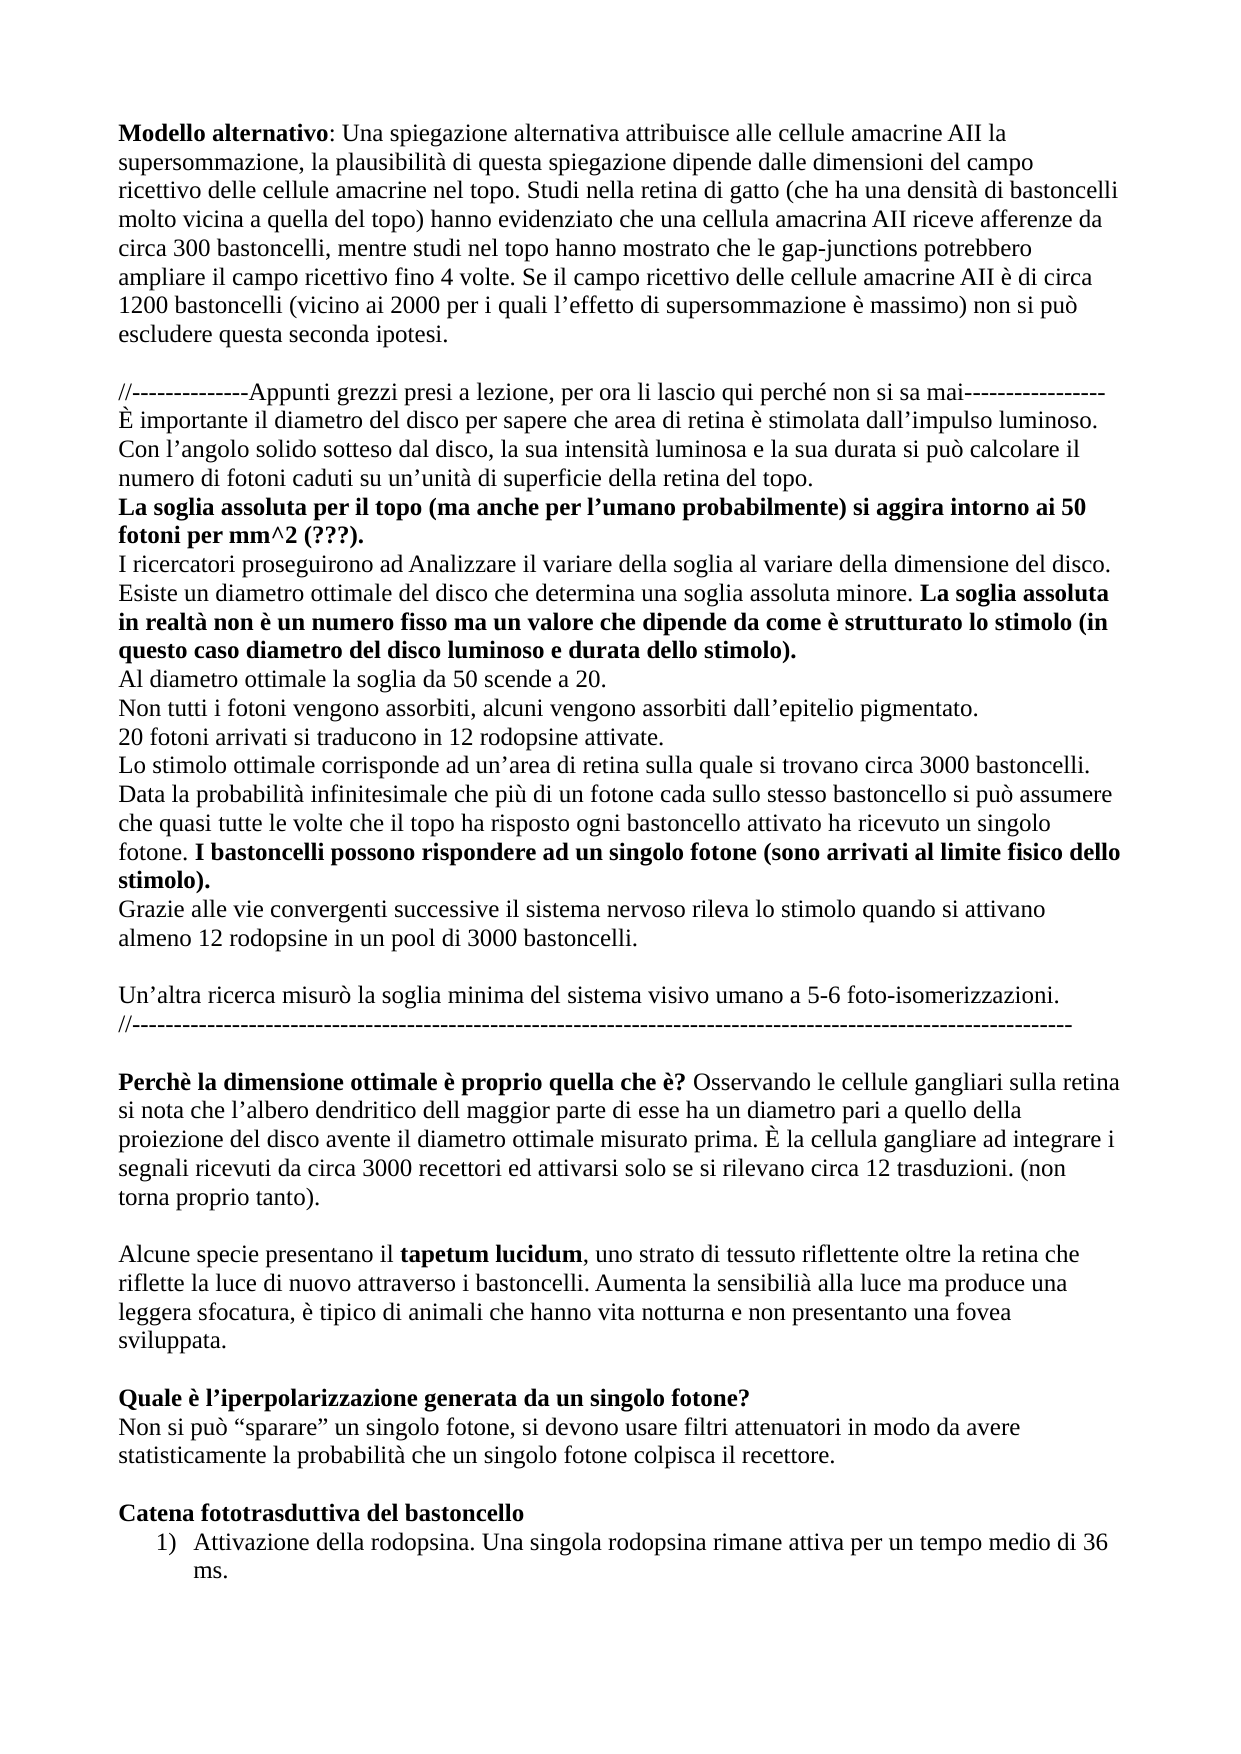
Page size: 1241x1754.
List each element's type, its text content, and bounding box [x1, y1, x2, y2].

text Un’altra ricerca misurò la soglia minima del sistema visivo umano a 5-6 foto-isomerizzazioni. [118, 981, 1122, 1009]
text Grazie alle vie convergenti successive il sistema nervoso rileva lo stimolo quando si attivano almeno 12 rodopsine in un pool di 3000 bastoncelli. [118, 894, 1122, 952]
text Alcune specie presentano il tapetum lucidum, uno strato di tessuto riflettente oltre la retina che riflette la luce di nuovo attraverso i bastoncelli. Aumenta la sensibilià alla luce ma produce una leggera sfocatura, è tipico di animali che hanno vita notturna e non presentanto una fovea sviluppata. [118, 1239, 1122, 1354]
text Quale è l’iperpolarizzazione generata da un singolo fotone? [118, 1383, 1122, 1412]
text È importante il diametro del disco per sapere che area di retina è stimolata dall’impulso luminoso. [118, 406, 1122, 434]
list Attivazione della rodopsina. Una singola rodopsina rimane attiva per un tempo medio di 36 ms. [156, 1527, 1122, 1584]
text La soglia assoluta per il topo (ma anche per l’umano probabilmente) si aggira intorno ai 50 fotoni per mm^2 (???). [118, 492, 1122, 549]
text Catena fototrasduttiva del bastoncello [118, 1498, 1122, 1527]
text I ricercatori proseguirono ad Analizzare il variare della soglia al variare della dimensione del disco. [118, 549, 1122, 578]
text Modello alternativo: Una spiegazione alternativa attribuisce alle cellule amacrine AII la supersommazione, la plausibilità di questa spiegazione dipende dalle dimensioni del campo ricettivo delle cellule amacrine nel topo. Studi nella retina di gatto (che ha una densità di bastoncelli molto vicina a quella del topo) hanno evidenziato che una cellula amacrina AII riceve afferenze da circa 300 bastoncelli, mentre studi nel topo hanno mostrato che le gap-junctions potrebbero ampliare il campo ricettivo fino 4 volte. Se il campo ricettivo delle cellule amacrine AII è di circa 1200 bastoncelli (vicino ai 2000 per i quali l’effetto di supersommazione è massimo) non si può escludere questa seconda ipotesi. [118, 118, 1122, 348]
text 20 fotoni arrivati si traducono in 12 rodopsine attivate. [118, 722, 1122, 751]
text Al diametro ottimale la soglia da 50 scende a 20. [118, 664, 1122, 693]
text Con l’angolo solido sotteso dal disco, la sua intensità luminosa e la sua durata si può calcolare il numero di fotoni caduti su un’unità di superficie della retina del topo. [118, 434, 1122, 492]
text Non si può “sparare” un singolo fotone, si devono usare filtri attenuatori in modo da avere statisticamente la probabilità che un singolo fotone colpisca il recettore. [118, 1412, 1122, 1469]
text //--------------Appunti grezzi presi a lezione, per ora li lascio qui perché non si sa mai----------------- [118, 377, 1122, 406]
text Data la probabilità infinitesimale che più di un fotone cada sullo stesso bastoncello si può assumere che quasi tutte le volte che il topo ha risposto ogni bastoncello attivato ha ricevuto un singolo fotone. I bastoncelli possono rispondere ad un singolo fotone (sono arrivati al limite fisico dello stimolo). [118, 779, 1122, 894]
text Perchè la dimensione ottimale è proprio quella che è? Osservando le cellule gangliari sulla retina si nota che l’albero dendritico dell maggior parte di esse ha un diametro pari a quello della proiezione del disco avente il diametro ottimale misurato prima. È la cellula gangliare ad integrare i segnali ricevuti da circa 3000 recettori ed attivarsi solo se si rilevano circa 12 trasduzioni. (non torna proprio tanto). [118, 1067, 1122, 1211]
text Lo stimolo ottimale corrisponde ad un’area di retina sulla quale si trovano circa 3000 bastoncelli. [118, 751, 1122, 779]
text //----------------------------------------------------------------------------------------------------------------- [118, 1009, 1122, 1038]
text Non tutti i fotoni vengono assorbiti, alcuni vengono assorbiti dall’epitelio pigmentato. [118, 693, 1122, 722]
text Esiste un diametro ottimale del disco che determina una soglia assoluta minore. La soglia assoluta in realtà non è un numero fisso ma un valore che dipende da come è strutturato lo stimolo (in questo caso diametro del disco luminoso e durata dello stimolo). [118, 578, 1122, 664]
